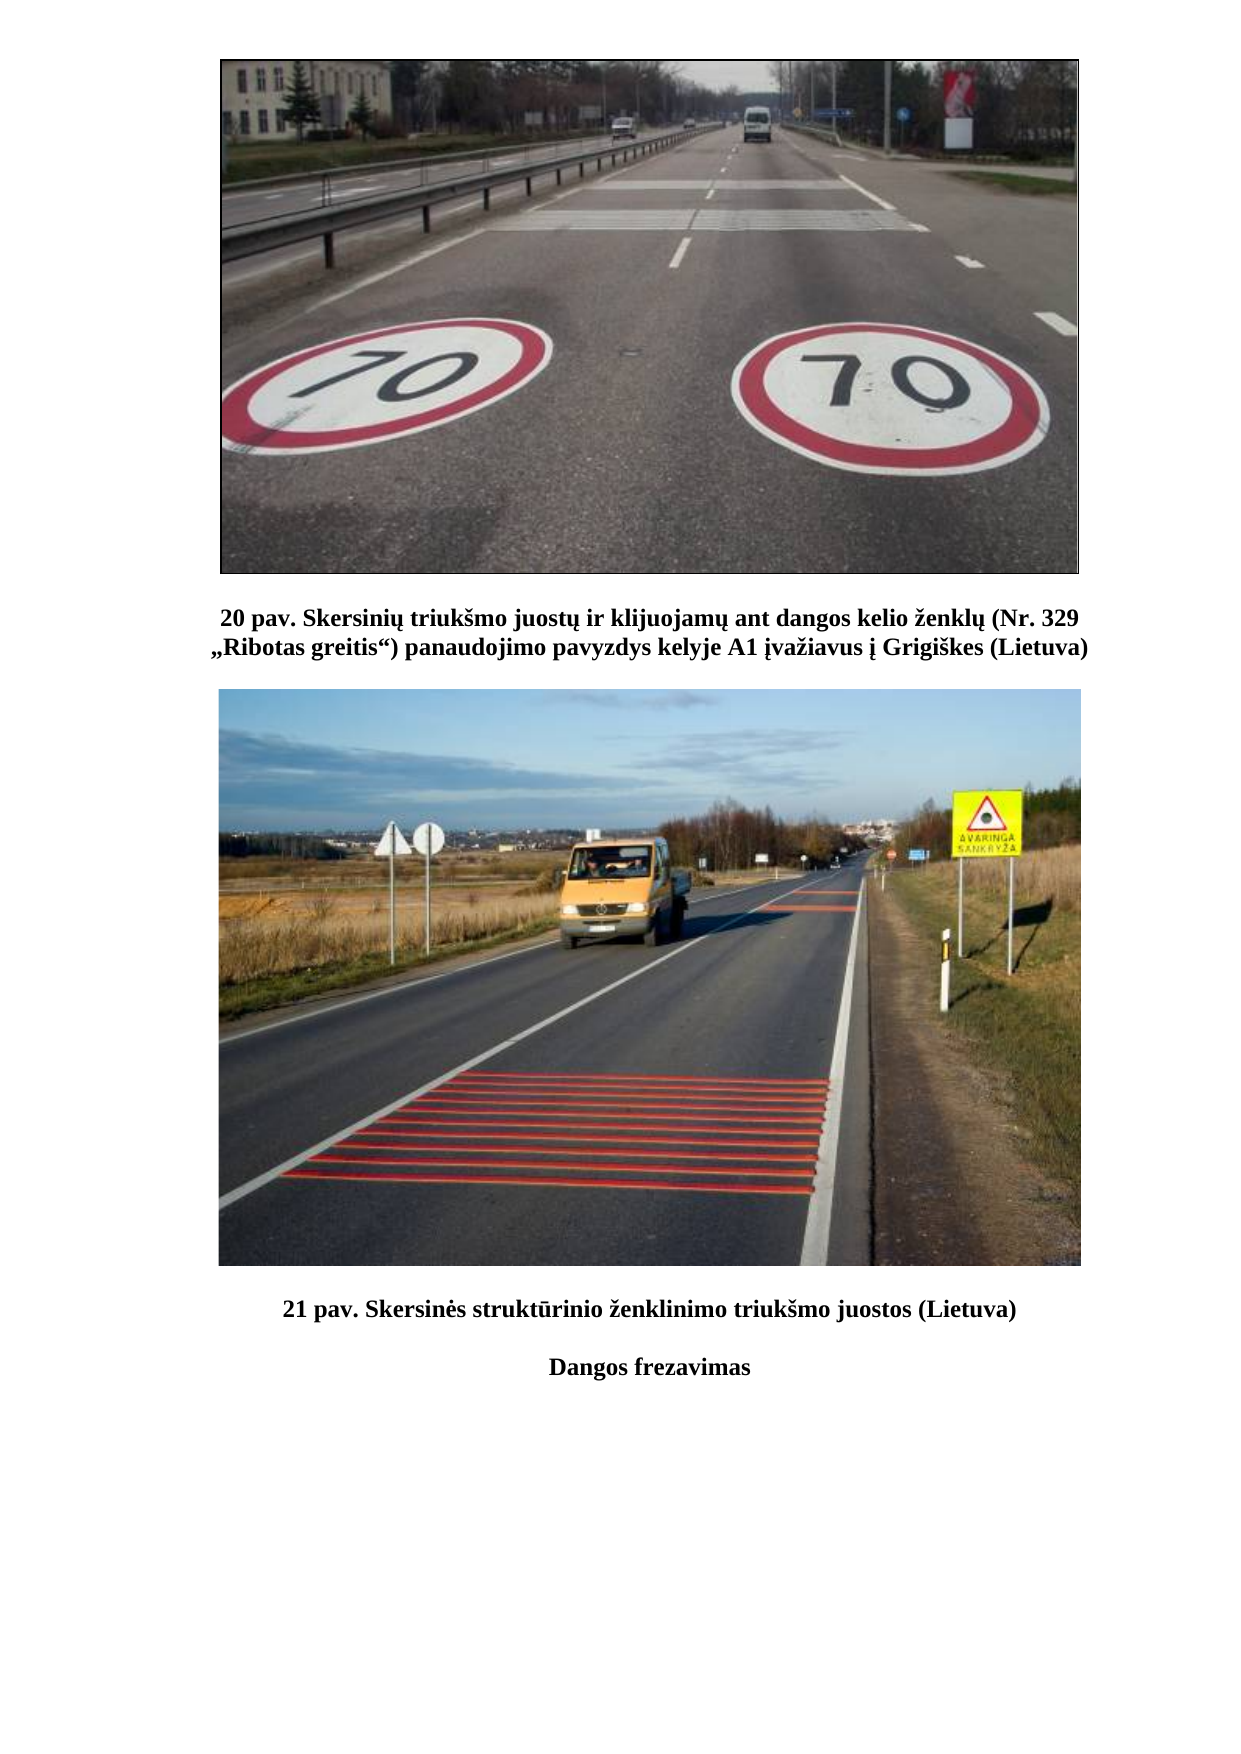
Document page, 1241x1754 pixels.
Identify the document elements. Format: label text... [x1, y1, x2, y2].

text 20 pav. Skersinių triukšmo juostų ir klijuojamų ant dangos kelio ženklų (Nr. 329 „Ribotas greitis“) panaudojimo pavyzdys kelyje A1 įvažiavus į Grigiškes (Lietuva) [177, 603, 1122, 660]
text Dangos frezavimas [177, 1352, 1122, 1380]
text 21 pav. Skersinės struktūrinio ženklinimo triukšmo juostos (Lietuva) [177, 1294, 1122, 1323]
